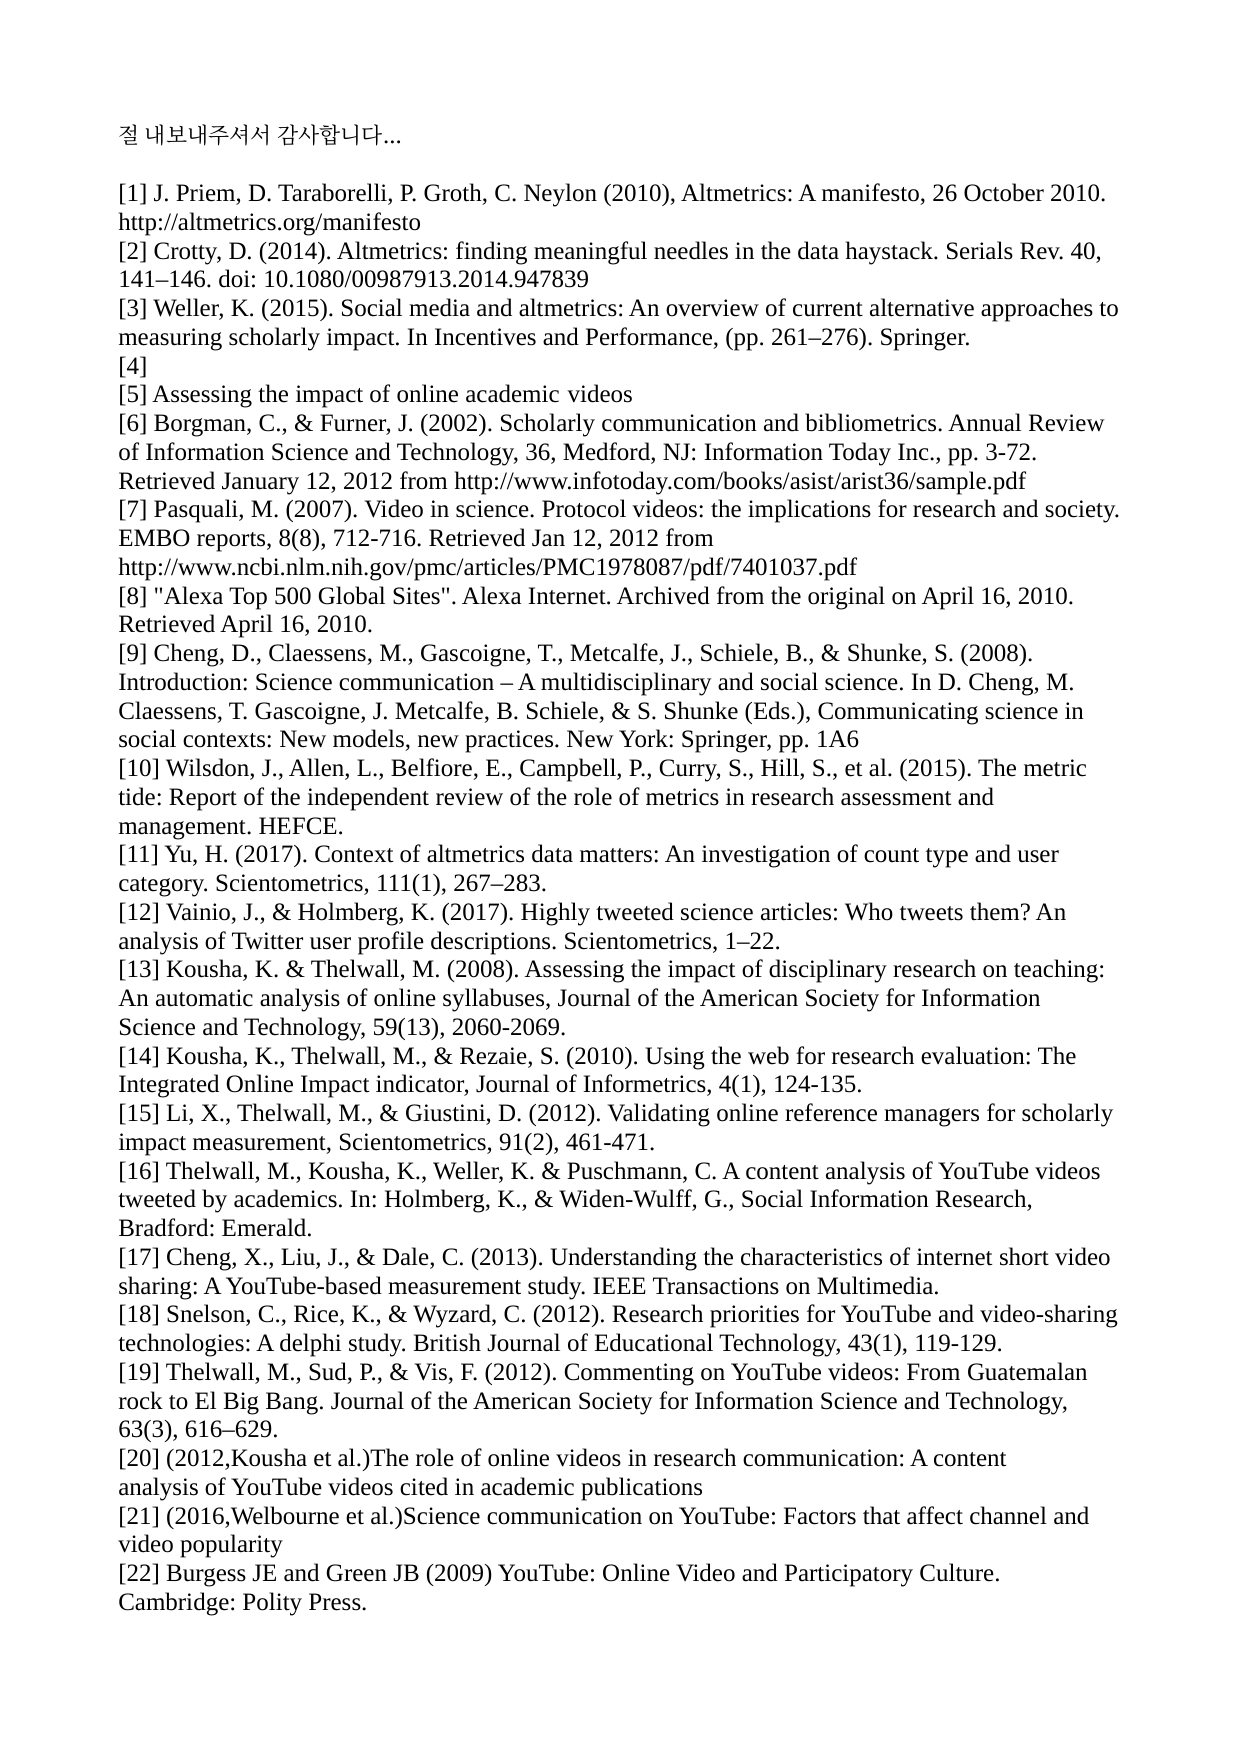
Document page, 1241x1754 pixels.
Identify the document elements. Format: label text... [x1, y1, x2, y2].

text [9] Cheng, D., Claessens, M., Gascoigne, T., Metcalfe, J., Schiele, B., & Shunke, S. (2008). Introduction: Science communication – A multidisciplinary and social science. In D. Cheng, M. Claessens, T. Gascoigne, J. Metcalfe, B. Schiele, & S. Shunke (Eds.), Communicating science in social contexts: New models, new practices. New York: Springer, pp. 1A6 [118, 638, 1122, 753]
text 절 내보내주셔서 감사합니다... [118, 118, 1122, 149]
text [22] Burgess JE and Green JB (2009) YouTube: Online Video and Participatory Culture. Cambridge: Polity Press. [118, 1558, 1122, 1616]
text [14] Kousha, K., Thelwall, M., & Rezaie, S. (2010). Using the web for research evaluation: The Integrated Online Impact indicator, Journal of Informetrics, 4(1), 124-135. [118, 1041, 1122, 1098]
text [6] Borgman, C., & Furner, J. (2002). Scholarly communication and bibliometrics. Annual Review of Information Science and Technology, 36, Medford, NJ: Information Today Inc., pp. 3-72. Retrieved January 12, 2012 from http://www.infotoday.com/books/asist/arist36/sample.pdf [118, 408, 1122, 494]
text [10] Wilsdon, J., Allen, L., Belfiore, E., Campbell, P., Curry, S., Hill, S., et al. (2015). The metric tide: Report of the independent review of the role of metrics in research assessment and management. HEFCE. [118, 753, 1122, 839]
text [4] [118, 351, 1122, 379]
text [17] Cheng, X., Liu, J., & Dale, C. (2013). Understanding the characteristics of internet short video sharing: A YouTube-based measurement study. IEEE Transactions on Multimedia. [118, 1242, 1122, 1299]
text [12] Vainio, J., & Holmberg, K. (2017). Highly tweeted science articles: Who tweets them? An analysis of Twitter user profile descriptions. Scientometrics, 1–22. [118, 897, 1122, 954]
text [18] Snelson, C., Rice, K., & Wyzard, C. (2012). Research priorities for YouTube and video-sharing technologies: A delphi study. British Journal of Educational Technology, 43(1), 119-129. [118, 1299, 1122, 1357]
text analysis of YouTube videos cited in academic publications [118, 1472, 1122, 1501]
text [20] (2012,Kousha et al.)The role of online videos in research communication: A content [118, 1443, 1122, 1472]
text [13] Kousha, K. & Thelwall, M. (2008). Assessing the impact of disciplinary research on teaching: An automatic analysis of online syllabuses, Journal of the American Society for Information Science and Technology, 59(13), 2060-2069. [118, 954, 1122, 1041]
text [11] Yu, H. (2017). Context of altmetrics data matters: An investigation of count type and user category. Scientometrics, 111(1), 267–283. [118, 839, 1122, 897]
text [2] Crotty, D. (2014). Altmetrics: finding meaningful needles in the data haystack. Serials Rev. 40, 141–146. doi: 10.1080/00987913.2014.947839 [118, 236, 1122, 293]
text [3] Weller, K. (2015). Social media and altmetrics: An overview of current alternative approaches to measuring scholarly impact. In Incentives and Performance, (pp. 261–276). Springer. [118, 293, 1122, 351]
text [15] Li, X., Thelwall, M., & Giustini, D. (2012). Validating online reference managers for scholarly impact measurement, Scientometrics, 91(2), 461-471. [118, 1098, 1122, 1156]
text [1] J. Priem, D. Taraborelli, P. Groth, C. Neylon (2010), Altmetrics: A manifesto, 26 October 2010. http://altmetrics.org/manifesto [118, 178, 1122, 236]
text [5] Assessing the impact of online academic videos [118, 379, 1122, 408]
text [16] Thelwall, M., Kousha, K., Weller, K. & Puschmann, C. A content analysis of YouTube videos tweeted by academics. In: Holmberg, K., & Widen-Wulff, G., Social Information Research, Bradford: Emerald. [118, 1156, 1122, 1242]
text [21] (2016,Welbourne et al.)Science communication on YouTube: Factors that affect channel and video popularity [118, 1501, 1122, 1558]
text [19] Thelwall, M., Sud, P., & Vis, F. (2012). Commenting on YouTube videos: From Guatemalan rock to El Big Bang. Journal of the American Society for Information Science and Technology, 63(3), 616–629. [118, 1357, 1122, 1443]
text [8] "Alexa Top 500 Global Sites". Alexa Internet. Archived from the original on April 16, 2010. Retrieved April 16, 2010. [118, 581, 1122, 638]
text [7] Pasquali, M. (2007). Video in science. Protocol videos: the implications for research and society. EMBO reports, 8(8), 712-716. Retrieved Jan 12, 2012 from http://www.ncbi.nlm.nih.gov/pmc/articles/PMC1978087/pdf/7401037.pdf [118, 494, 1122, 581]
